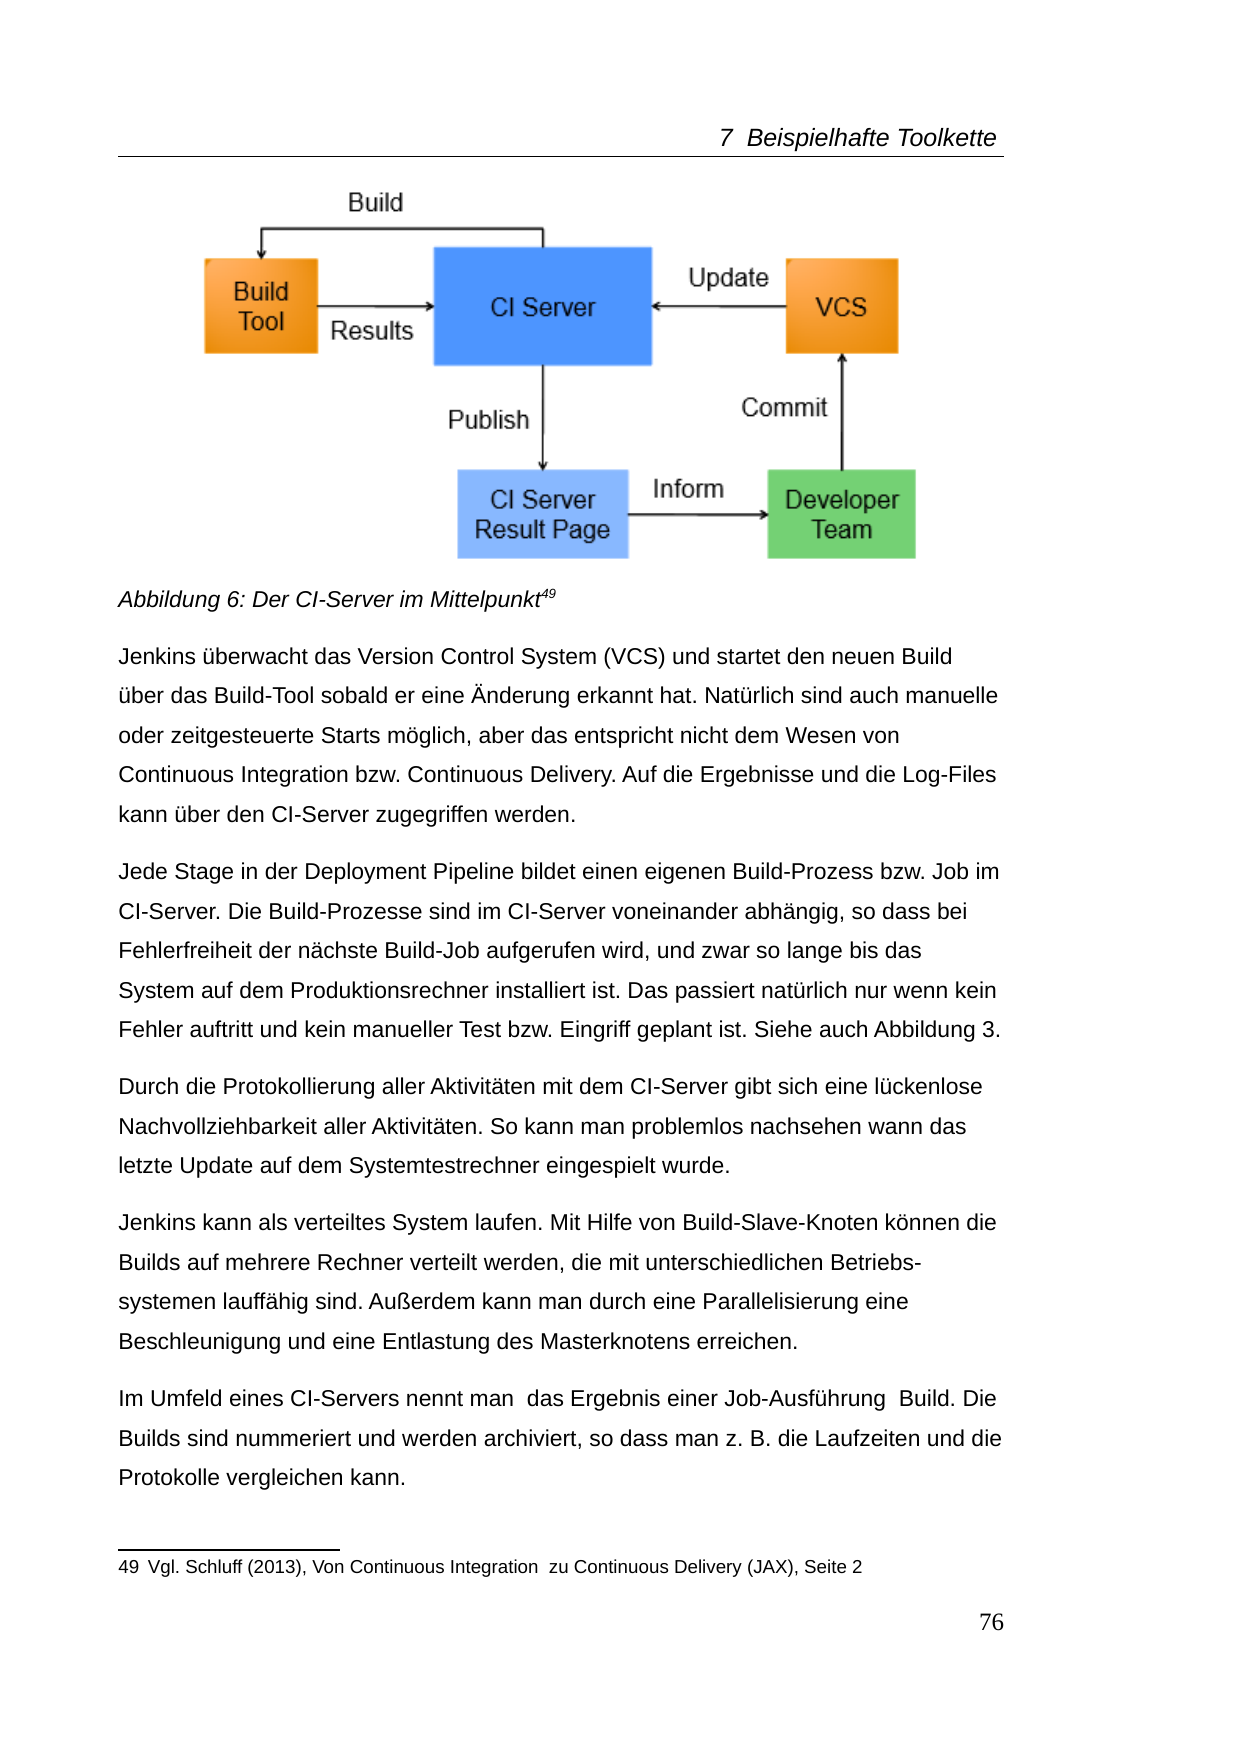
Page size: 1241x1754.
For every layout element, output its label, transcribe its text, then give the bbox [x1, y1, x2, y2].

picture [195, 185, 927, 573]
text Jenkins überwacht das Version Control System (VCS) und startet den neuen Build über das Build-Tool sobald er eine Änderung erkannt hat. Natürlich sind auch manuelle oder zeitgesteuerte Starts möglich, aber das entspricht nicht dem Wesen von Continuous Integration bzw. Continuous Delivery. Auf die Ergebnisse und die Log-Files kann über den CI-Server zugegriffen werden. [118, 643, 1004, 827]
text Jenkins kann als verteiltes System laufen. Mit Hilfe von Build-Slave-Knoten können die Builds auf mehrere Rechner verteilt werden, die mit unterschiedlichen Betriebs-systemen lauffähig sind. Außerdem kann man durch eine Parallelisierung eine Beschleunigung und eine Entlastung des Masterknotens erreichen. [118, 1209, 1004, 1354]
text Abbildung 6: Der CI-Server im Mittelpunkt [118, 573, 1004, 612]
text Durch die Protokollierung aller Aktivitäten mit dem CI-Server gibt sich eine lückenlose Nachvollziehbarkeit aller Aktivitäten. So kann man problemlos nachsehen wann das letzte Update auf dem Systemtestrechner eingespielt wurde. [118, 1073, 1004, 1178]
text Vgl. Schluff (2013), Von Continuous Integration zu Continuous Delivery (JAX), Seite 2 [118, 1556, 1004, 1578]
text Im Umfeld eines CI-Servers nennt man das Ergebnis einer Job-Ausführung Build. Die Builds sind nummeriert und werden archiviert, so dass man z. B. die Laufzeiten und die Protokolle vergleichen kann. [118, 1385, 1004, 1490]
text Jede Stage in der Deployment Pipeline bildet einen eigenen Build-Prozess bzw. Job im CI-Server. Die Build-Prozesse sind im CI-Server voneinander abhängig, so dass bei Fehlerfreiheit der nächste Build-Job aufgerufen wird, und zwar so lange bis das System auf dem Produktionsrechner installiert ist. Das passiert natürlich nur wenn kein Fehler auftritt und kein manueller Test bzw. Eingriff geplant ist. Siehe auch Abbildung 3. [118, 858, 1004, 1042]
